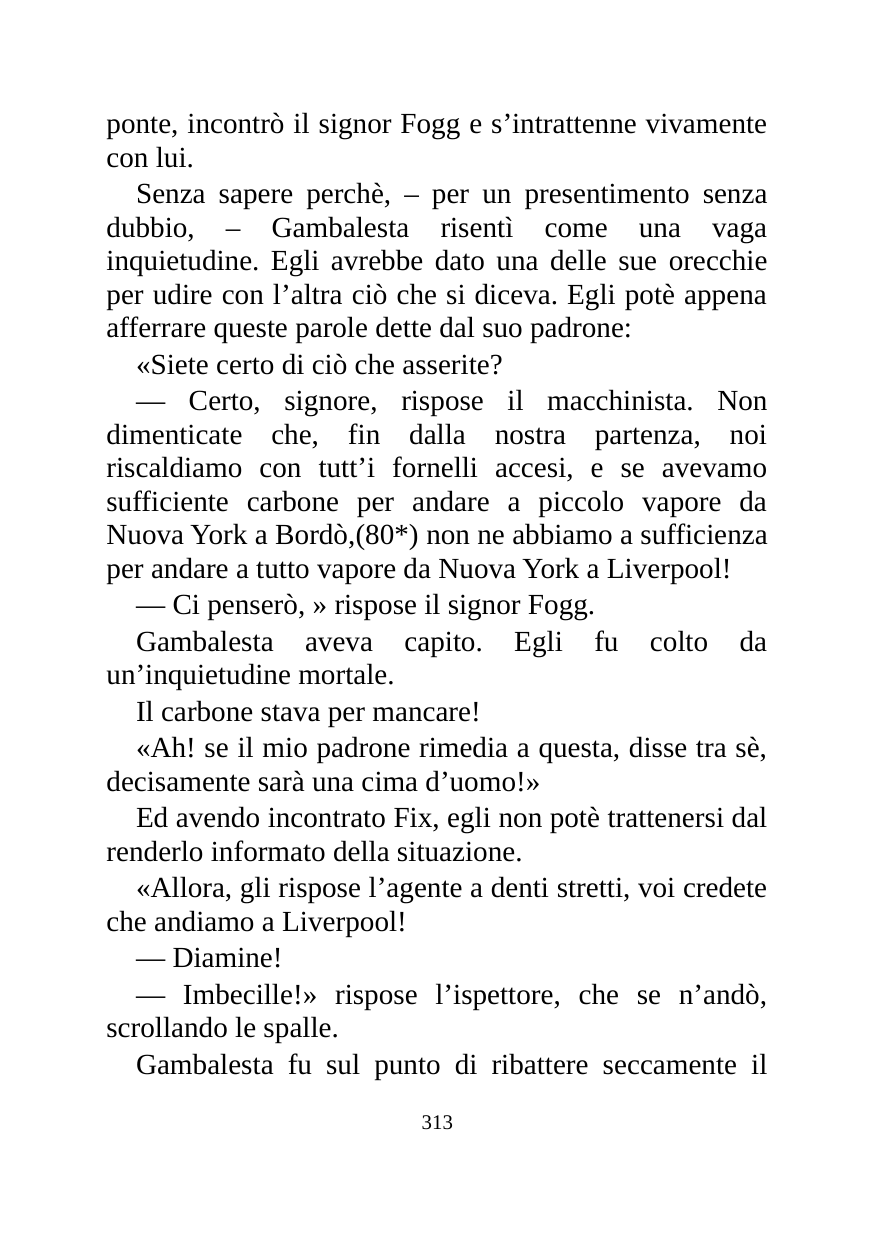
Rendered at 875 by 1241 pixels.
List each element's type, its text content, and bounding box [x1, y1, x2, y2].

text «Siete certo di ciò che asserite? [106, 347, 768, 380]
text Gambalesta aveva capito. Egli fu colto da un’inquietudine mortale. [106, 624, 768, 691]
text Il carbone stava per mancare! [106, 694, 768, 727]
text «Allora, gli rispose l’agente a denti stretti, voi credete che andiamo a Liverpool! [106, 870, 768, 937]
text — Certo, signore, rispose il macchinista. Non dimenticate che, fin dalla nostra partenza, noi riscaldiamo con tutt’i fornelli accesi, e se avevamo sufficiente carbone per andare a piccolo vapore da Nuova York a Bordò,(80*) non ne abbiamo a sufficienza per andare a tutto vapore da Nuova York a Liverpool! [106, 383, 768, 584]
text Ed avendo incontrato Fix, egli non potè trattenersi dal renderlo informato della situazione. [106, 800, 768, 867]
text «Ah! se il mio padrone rimedia a questa, disse tra sè, decisamente sarà una cima d’uomo!» [106, 730, 768, 797]
text Senza sapere perchè, – per un presentimento senza dubbio, – Gambalesta risentì come una vaga inquietudine. Egli avrebbe dato una delle sue orecchie per udire con l’altra ciò che si diceva. Egli potè appena afferrare queste parole dette dal suo padrone: [106, 176, 768, 344]
text — Diamine! [106, 940, 768, 974]
text ponte, incontrò il signor Fogg e s’intrattenne vivamente con lui. [106, 106, 768, 173]
text Gambalesta fu sul punto di ribattere seccamente il [106, 1047, 768, 1080]
text — Ci penserò, » rispose il signor Fogg. [106, 587, 768, 621]
text — Imbecille!» rispose l’ispettore, che se n’andò, scrollando le spalle. [106, 977, 768, 1044]
